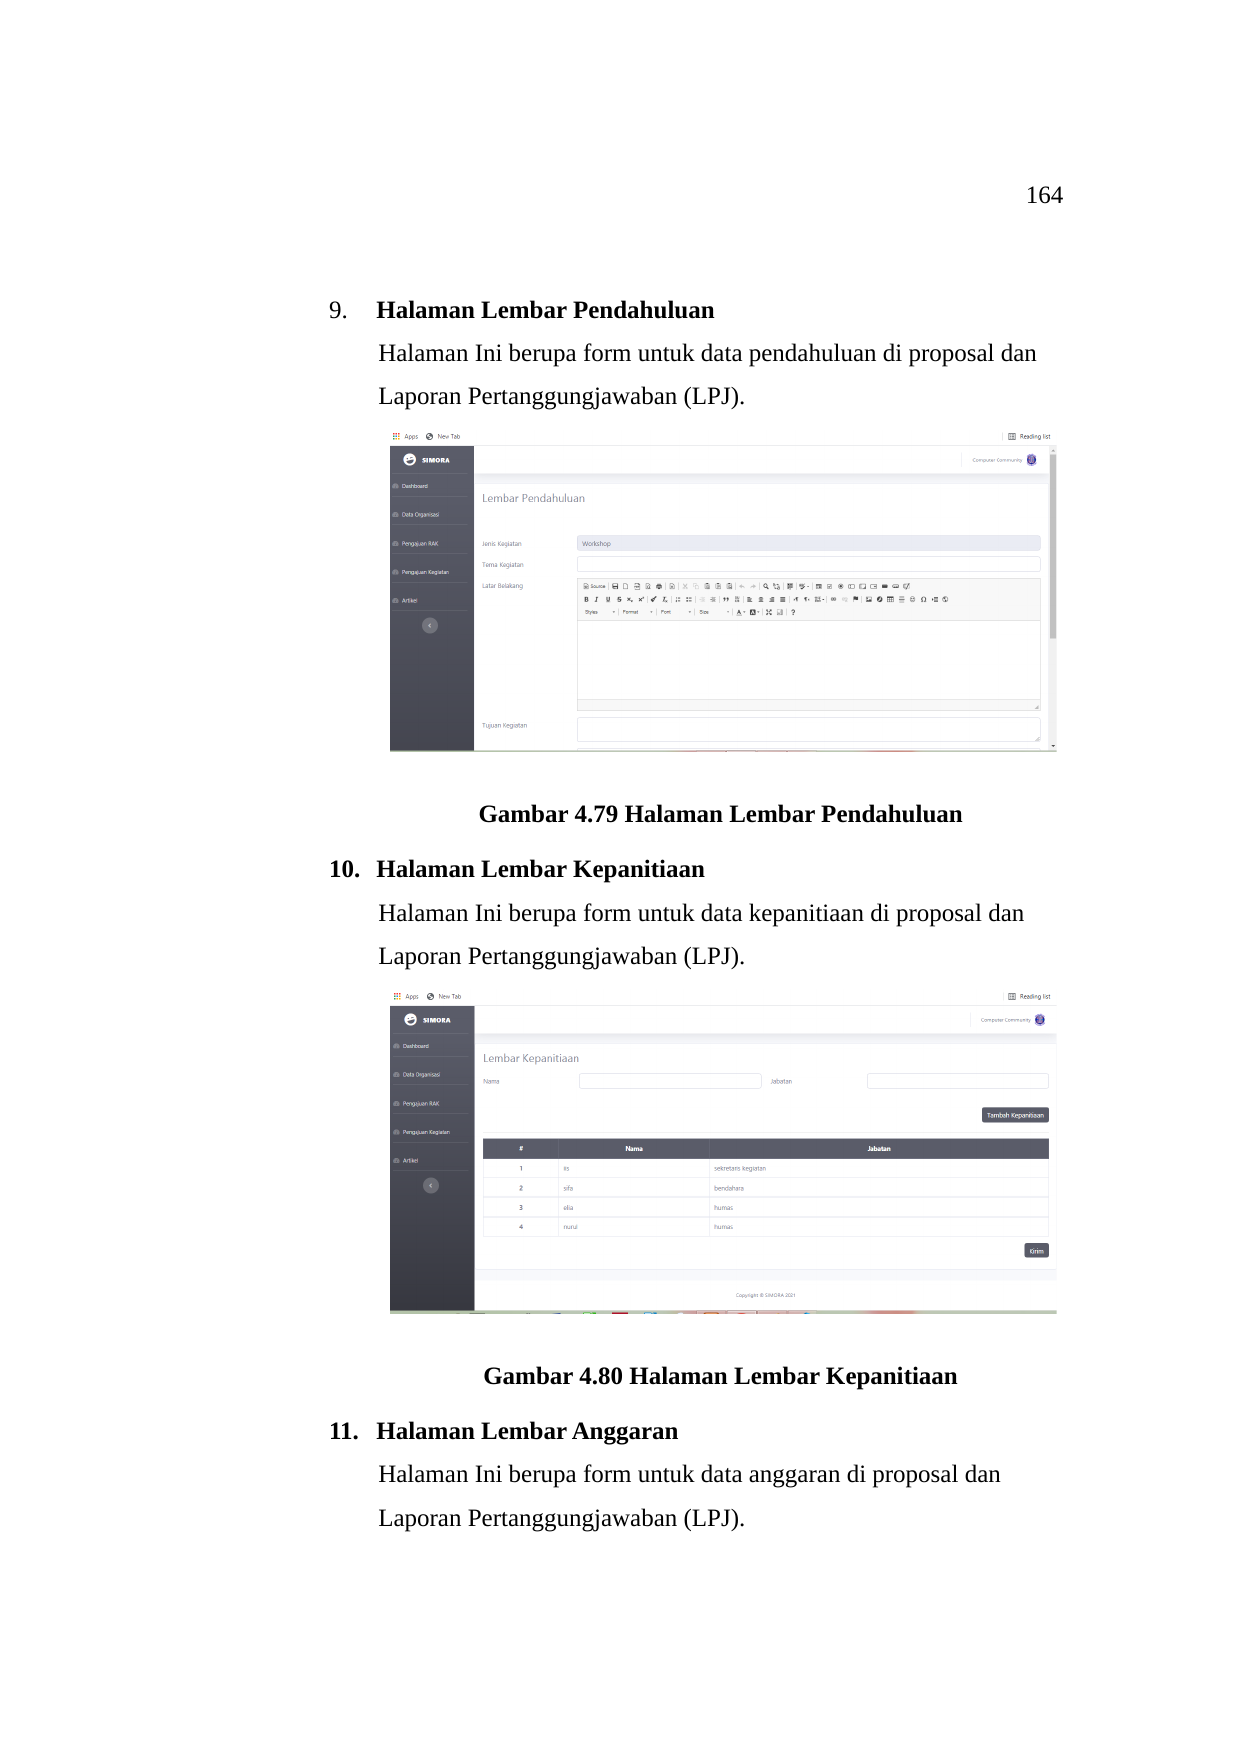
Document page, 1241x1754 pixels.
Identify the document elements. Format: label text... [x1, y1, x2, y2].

list Gambar 4.80 Halaman Lembar Kepanitiaan [378, 1361, 1063, 1389]
list Halaman Ini berupa form untuk data pendahuluan di proposal dan Laporan Pertanggungjawaban (LPJ). [378, 338, 1063, 410]
list Gambar 4.79 Halaman Lembar Pendahuluan [378, 799, 1063, 828]
picture [390, 430, 1057, 752]
table_header [384, 984, 1062, 1348]
list Halaman Ini berupa form untuk data kepanitiaan di proposal dan Laporan Pertanggungjawaban (LPJ). [378, 898, 1063, 969]
list Halaman Ini berupa form untuk data anggaran di proposal dan Laporan Pertanggungjawaban (LPJ). [378, 1459, 1063, 1531]
picture [390, 989, 1057, 1314]
list Halaman Lembar Kepanitiaan [317, 854, 1063, 883]
list Halaman Lembar Pendahuluan [317, 295, 1063, 324]
table_header [384, 425, 1062, 786]
list Halaman Lembar Anggaran [317, 1416, 1063, 1445]
